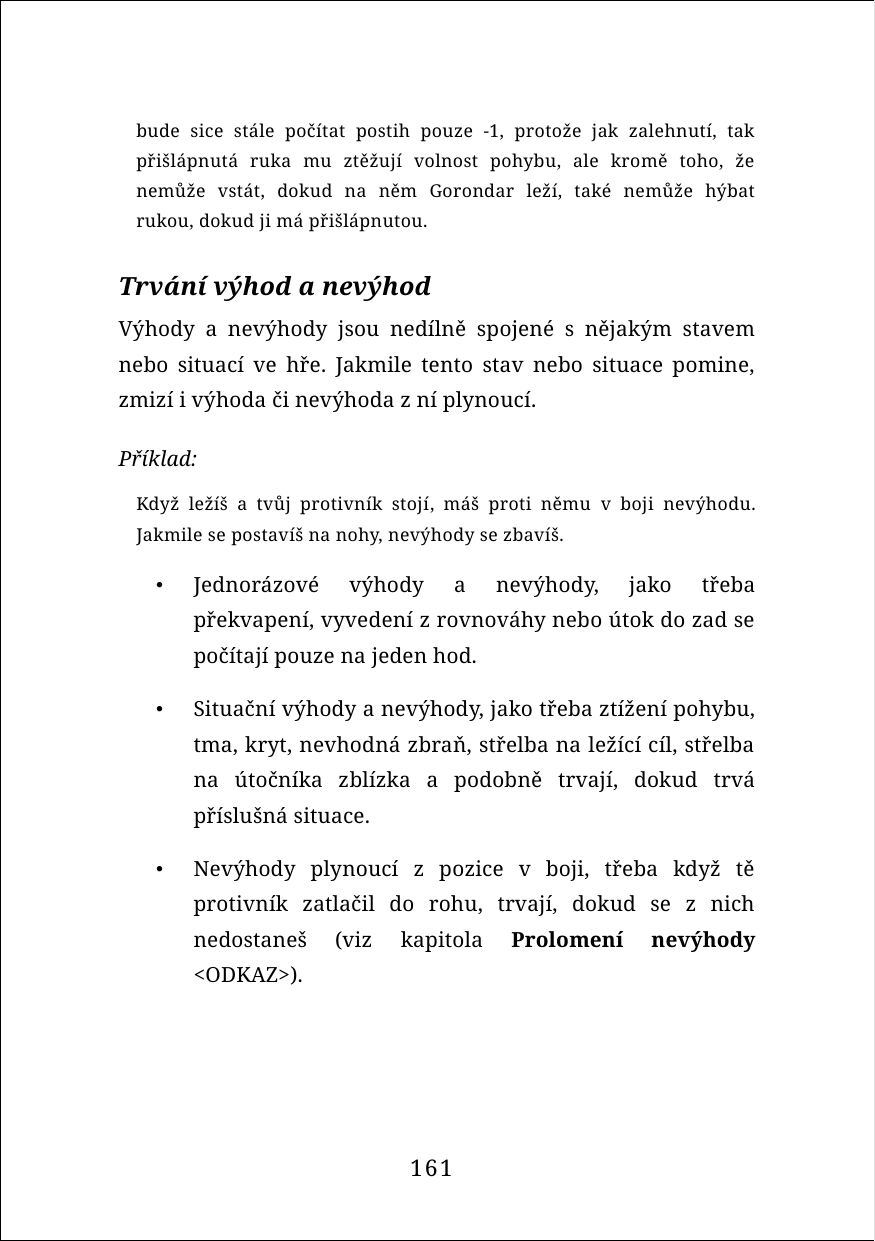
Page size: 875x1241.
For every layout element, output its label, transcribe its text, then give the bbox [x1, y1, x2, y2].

list Nevýhody plynoucí z pozice v boji, třeba když tě protivník zatlačil do rohu, trvají, dokud se z nich nedostaneš (viz kapitola Prolomení nevýhody <ODKAZ>). [156, 854, 756, 989]
text bude sice stále počítat postih pouze -1, protože jak zalehnutí, tak přišlápnutá ruka mu ztěžují volnost pohybu, ale kromě toho, že nemůže vstát, dokud na něm Gorondar leží, také nemůže hýbat rukou, dokud ji má přišlápnutou. [136, 118, 756, 233]
text Když ležíš a tvůj protivník stojí, máš proti němu v boji nevýhodu. Jakmile se postavíš na nohy, nevýhody se zbavíš. [136, 492, 756, 546]
list Situační výhody a nevýhody, jako třeba ztížení pohybu, tma, kryt, nevhodná zbraň, střelba na ležící cíl, střelba na útočníka zblízka a podobně trvají, dokud trvá příslušná situace. [156, 694, 756, 829]
text Výhody a nevýhody jsou nedílně spojené s nějakým stavem nebo situací ve hře. Jakmile tento stav nebo situace pomine, zmizí i výhoda či nevýhoda z ní plynoucí. [118, 314, 756, 414]
list Jednorázové výhody a nevýhody, jako třeba překvapení, vyvedení z rovnováhy nebo útok do zad se počítají pouze na jeden hod. [156, 570, 756, 669]
text Příklad: [118, 444, 756, 473]
subtitle Trvání výhod a nevýhod [118, 268, 756, 303]
